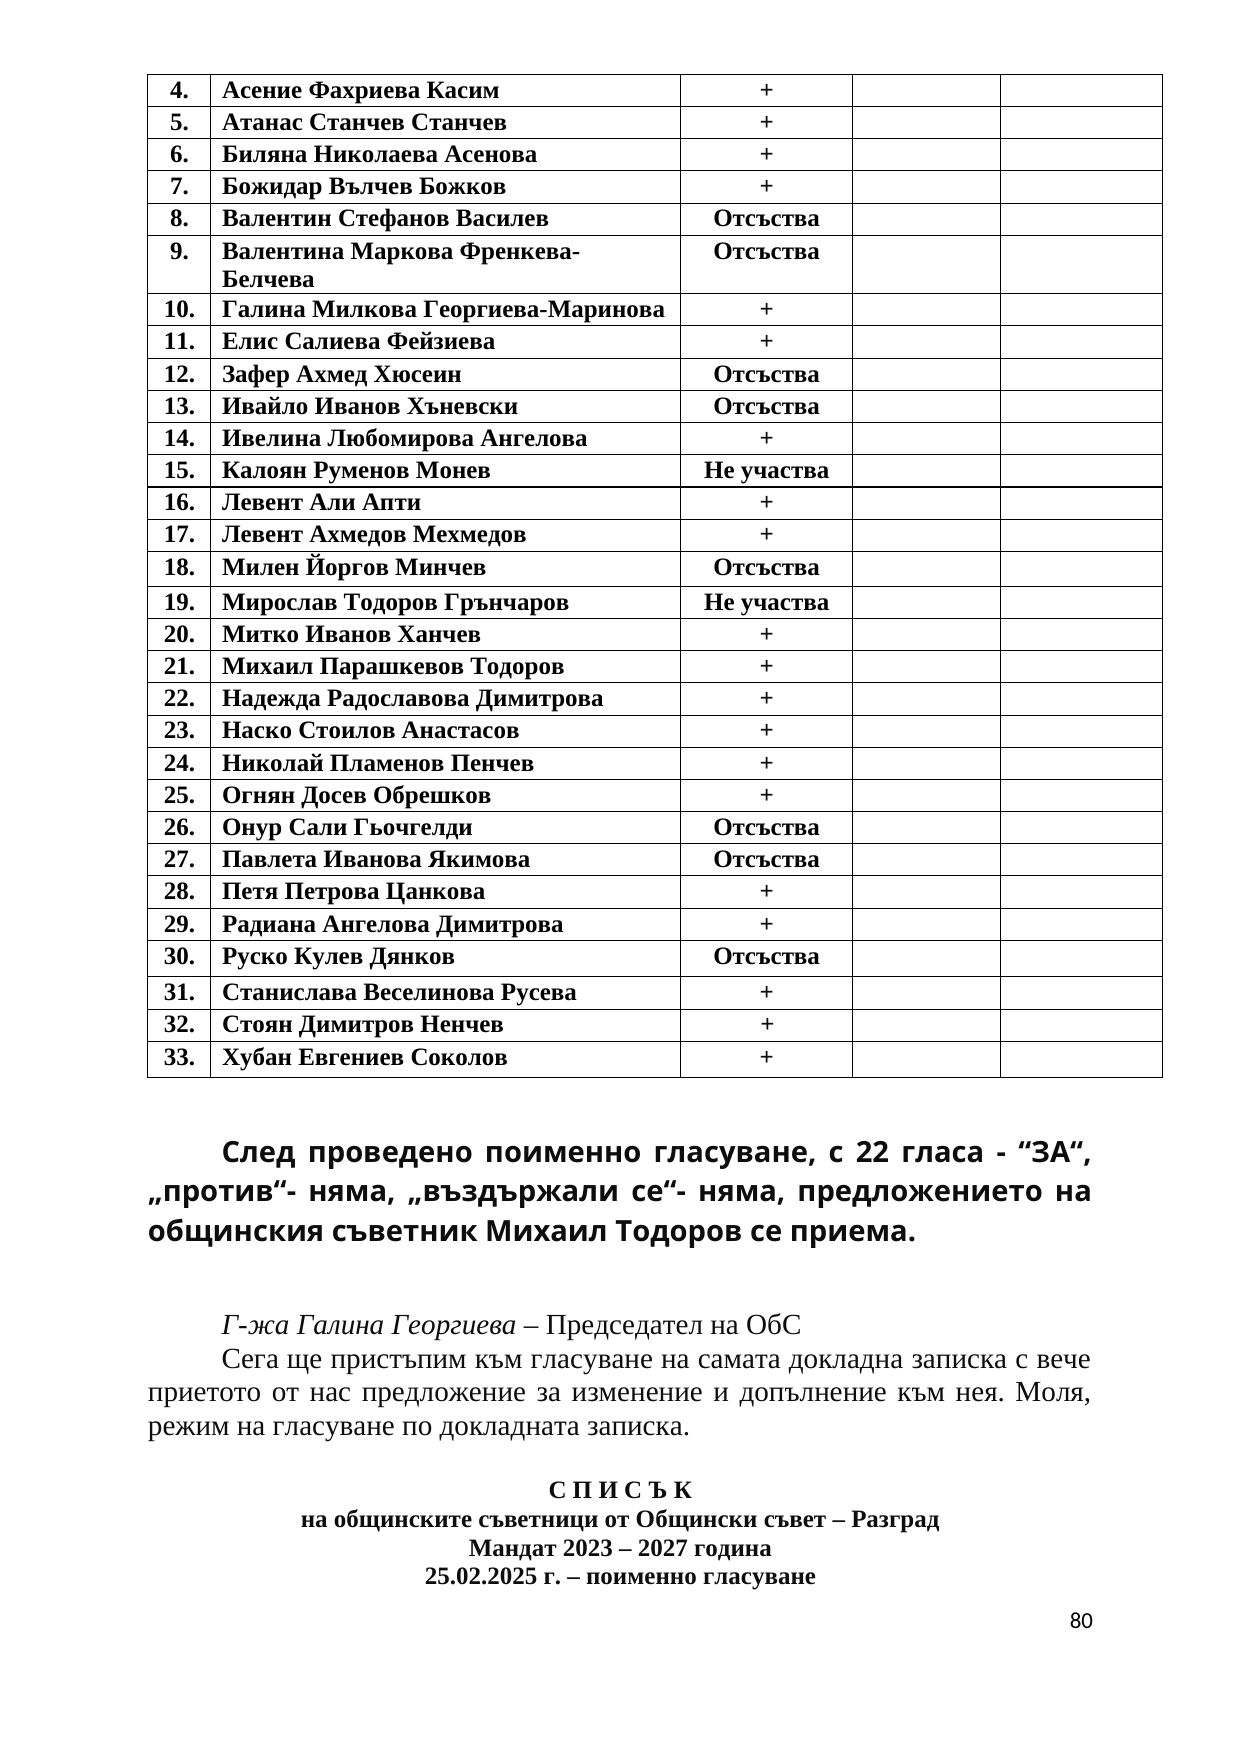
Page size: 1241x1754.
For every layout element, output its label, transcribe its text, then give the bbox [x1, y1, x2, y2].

table_cell [1001, 844, 1162, 875]
table_cell [853, 520, 1000, 551]
table_cell + [681, 619, 852, 650]
table_cell 4. [148, 75, 210, 106]
table_cell [1001, 75, 1162, 106]
table_cell [853, 780, 1000, 811]
table_cell Калоян Руменов Монев [211, 455, 680, 486]
table_cell [1001, 520, 1162, 551]
table_cell + [681, 716, 852, 747]
table_cell [1001, 139, 1162, 170]
table_cell 27. [148, 844, 210, 875]
table_cell 30. [148, 941, 210, 976]
table_cell + [681, 683, 852, 714]
table_cell 21. [148, 651, 210, 682]
table_cell Биляна Николаева Асенова [211, 139, 680, 170]
table_cell + [681, 107, 852, 138]
table_cell Атанас Станчев Станчев [211, 107, 680, 138]
text След проведено поименно гласуване, с 22 гласа - “ЗА“, „против“- няма, „въздържали се“- няма, предложението на общинския съветник Михаил Тодоров се приема. [148, 1131, 1093, 1250]
table_cell 13. [148, 391, 210, 422]
table_cell [853, 977, 1000, 1008]
table_cell [1001, 455, 1162, 486]
table_cell Отсъства [681, 844, 852, 875]
table_cell + [681, 1010, 852, 1041]
table_cell Милен Йоргов Минчев [211, 552, 680, 586]
table_cell Павлета Иванова Якимова [211, 844, 680, 875]
table_cell Отсъства [681, 236, 852, 293]
table_cell 12. [148, 359, 210, 390]
table_cell + [681, 748, 852, 779]
table_cell [1001, 171, 1162, 202]
table_cell Николай Пламенов Пенчев [211, 748, 680, 779]
table_cell [853, 844, 1000, 875]
table_cell [1001, 359, 1162, 390]
table_cell 31. [148, 977, 210, 1008]
table_cell [1001, 683, 1162, 714]
table_cell 11. [148, 326, 210, 358]
table_cell [1001, 941, 1162, 976]
table_cell Левент Ахмедов Мехмедов [211, 520, 680, 551]
table_cell Левент Али Апти [211, 488, 680, 518]
table_cell [1001, 326, 1162, 358]
table_cell Петя Петрова Цанкова [211, 876, 680, 908]
table_cell Митко Иванов Ханчев [211, 619, 680, 650]
table_cell Мирослав Тодоров Грънчаров [211, 587, 680, 618]
table_cell Не участва [681, 455, 852, 486]
table_cell Галина Милкова Георгиева-Маринова [211, 294, 680, 325]
table_cell Радиана Ангелова Димитрова [211, 909, 680, 940]
table_cell 22. [148, 683, 210, 714]
table_cell [853, 683, 1000, 714]
table_cell [1001, 780, 1162, 811]
table_cell Ивелина Любомирова Ангелова [211, 423, 680, 454]
table_cell [853, 1010, 1000, 1041]
text Сега ще пристъпим към гласуване на самата докладна записка с вече приетото от нас предложение за изменение и допълнение към нея. Моля, режим на гласуване по докладната записка. [148, 1341, 1093, 1442]
table_cell [853, 359, 1000, 390]
table_cell Руско Кулев Дянков [211, 941, 680, 976]
table_cell [853, 812, 1000, 843]
table_cell Станислава Веселинова Русева [211, 977, 680, 1008]
table_cell Отсъства [681, 204, 852, 235]
table_cell 5. [148, 107, 210, 138]
table_cell [1001, 651, 1162, 682]
table_cell + [681, 909, 852, 940]
table_cell [1001, 812, 1162, 843]
table_cell [853, 587, 1000, 618]
table_cell [853, 326, 1000, 358]
table_cell [853, 236, 1000, 293]
table_cell Асение Фахриева Касим [211, 75, 680, 106]
table_cell Огнян Досев Обрешков [211, 780, 680, 811]
table_cell + [681, 651, 852, 682]
table_cell [853, 552, 1000, 586]
table_cell [1001, 876, 1162, 908]
table_cell Стоян Димитров Ненчев [211, 1010, 680, 1041]
table_cell 19. [148, 587, 210, 618]
table_cell [1001, 716, 1162, 747]
table_cell + [681, 488, 852, 518]
table_cell [1001, 107, 1162, 138]
table_cell 28. [148, 876, 210, 908]
table_cell [853, 748, 1000, 779]
text С П И С Ъ К [148, 1475, 1093, 1504]
table_cell + [681, 876, 852, 908]
table_cell 17. [148, 520, 210, 551]
table_cell [853, 423, 1000, 454]
table_cell Онур Сали Гьочгелди [211, 812, 680, 843]
table_cell 20. [148, 619, 210, 650]
table_cell 8. [148, 204, 210, 235]
table_cell Хубан Евгениев Соколов [211, 1042, 680, 1077]
table_cell Отсъства [681, 552, 852, 586]
table_cell + [681, 1042, 852, 1077]
table_cell [1001, 204, 1162, 235]
table_cell [1001, 1010, 1162, 1041]
table_cell [1001, 236, 1162, 293]
table_cell [853, 204, 1000, 235]
table_cell Михаил Парашкевов Тодоров [211, 651, 680, 682]
table_cell Отсъства [681, 941, 852, 976]
table_cell + [681, 780, 852, 811]
table_cell [853, 651, 1000, 682]
table_cell [853, 455, 1000, 486]
table_cell 18. [148, 552, 210, 586]
table_cell [1001, 423, 1162, 454]
table_cell [1001, 909, 1162, 940]
table_cell [1001, 552, 1162, 586]
table_cell [1001, 977, 1162, 1008]
table_cell Отсъства [681, 812, 852, 843]
table_cell [853, 139, 1000, 170]
table_cell + [681, 977, 852, 1008]
table_cell Ивайло Иванов Хъневски [211, 391, 680, 422]
table_cell Наско Стоилов Анастасов [211, 716, 680, 747]
table_cell [1001, 488, 1162, 518]
table_cell [853, 1042, 1000, 1077]
table_cell 32. [148, 1010, 210, 1041]
table_cell + [681, 139, 852, 170]
table_cell [1001, 748, 1162, 779]
table_cell Надежда Радославова Димитрова [211, 683, 680, 714]
table_cell 15. [148, 455, 210, 486]
table_cell [1001, 1042, 1162, 1077]
table_cell [853, 909, 1000, 940]
table_cell + [681, 75, 852, 106]
table_cell 9. [148, 236, 210, 293]
subtitle Мандат 2023 – 2027 година [148, 1533, 1093, 1561]
table_cell [853, 619, 1000, 650]
table_cell 10. [148, 294, 210, 325]
table_cell [853, 391, 1000, 422]
table_cell + [681, 423, 852, 454]
text 25.02.2025 г. – поименно гласуване [148, 1561, 1093, 1590]
table_cell 33. [148, 1042, 210, 1077]
table_cell [853, 488, 1000, 518]
table_cell Не участва [681, 587, 852, 618]
table_cell + [681, 171, 852, 202]
text на общинските съветници от Общински съвет – Разград [148, 1504, 1093, 1533]
table_cell Валентина Маркова Френкева-Белчева [211, 236, 680, 293]
table_cell Зафер Ахмед Хюсеин [211, 359, 680, 390]
table_cell [1001, 587, 1162, 618]
table_cell [853, 876, 1000, 908]
table_cell [1001, 294, 1162, 325]
table_cell Божидар Вълчев Божков [211, 171, 680, 202]
table_cell Валентин Стефанов Василев [211, 204, 680, 235]
table_cell 23. [148, 716, 210, 747]
table_cell 24. [148, 748, 210, 779]
table_cell Отсъства [681, 391, 852, 422]
table_cell [853, 294, 1000, 325]
table_cell [853, 171, 1000, 202]
table_cell [853, 107, 1000, 138]
table_cell [853, 716, 1000, 747]
table_cell [853, 941, 1000, 976]
table_cell 25. [148, 780, 210, 811]
table_cell 14. [148, 423, 210, 454]
table_cell 26. [148, 812, 210, 843]
table_cell 6. [148, 139, 210, 170]
table_cell + [681, 520, 852, 551]
table_cell [853, 75, 1000, 106]
table_cell 16. [148, 488, 210, 518]
table_cell Елис Салиева Фейзиева [211, 326, 680, 358]
text Г-жа Галина Георгиева – Председател на ОбС [148, 1307, 1093, 1341]
table_cell + [681, 294, 852, 325]
table_cell 29. [148, 909, 210, 940]
table_cell [1001, 391, 1162, 422]
table_cell 7. [148, 171, 210, 202]
table_cell + [681, 326, 852, 358]
table_cell [1001, 619, 1162, 650]
table_cell Отсъства [681, 359, 852, 390]
